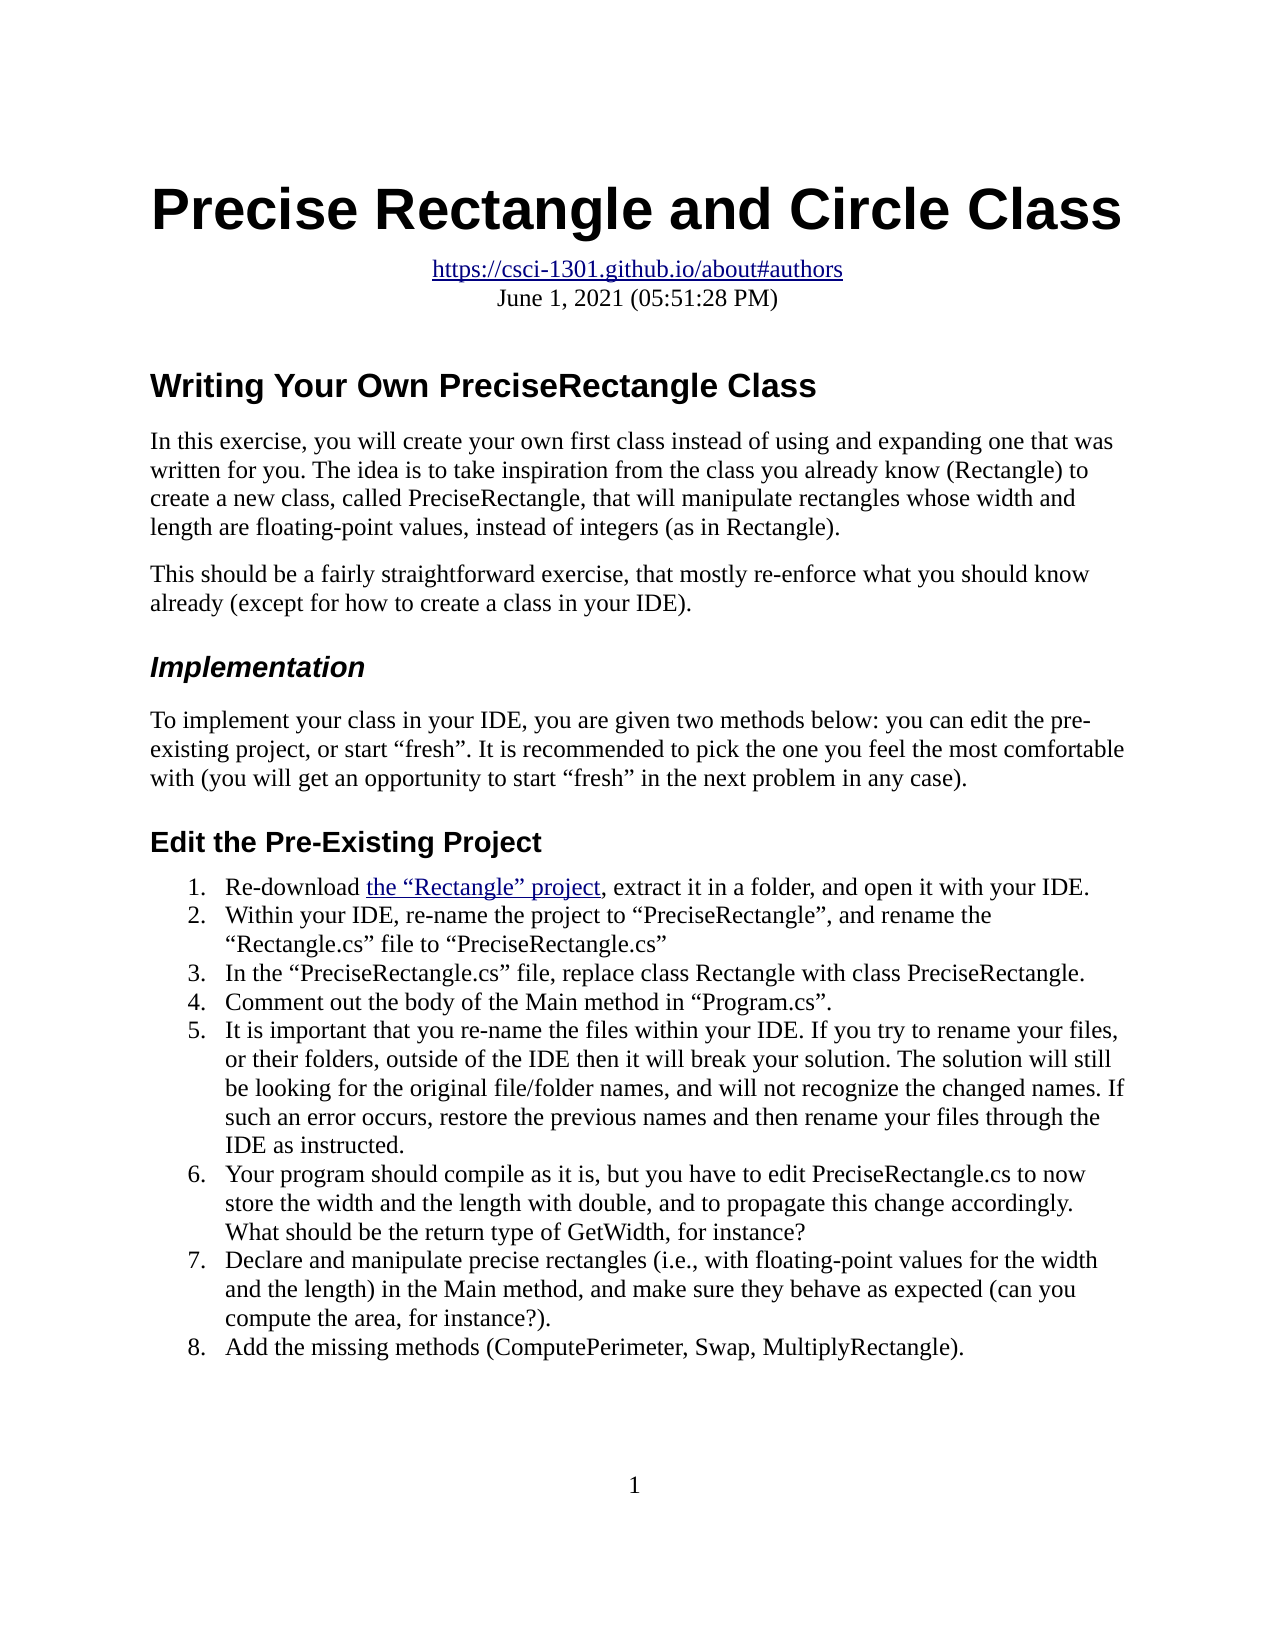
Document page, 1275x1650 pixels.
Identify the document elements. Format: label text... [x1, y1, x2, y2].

list In the “PreciseRectangle.cs” file, replace class Rectangle with class PreciseRectangle. [187, 958, 1125, 987]
subtitle Implementation [150, 650, 1125, 684]
subtitle Edit the Pre-Existing Project [150, 826, 1125, 859]
list Your program should compile as it is, but you have to edit PreciseRectangle.cs to now store the width and the length with double, and to propagate this change accordingly. What should be the return type of GetWidth, for instance? [187, 1159, 1125, 1245]
list Within your IDE, re-name the project to “PreciseRectangle”, and rename the “Rectangle.cs” file to “PreciseRectangle.cs” [187, 900, 1125, 958]
text In this exercise, you will create your own first class instead of using and expanding one that was written for you. The idea is to take inspiration from the class you already know (Rectangle) to create a new class, called PreciseRectangle, that will manipulate rectangles whose width and length are floating-point values, instead of integers (as in Rectangle). [150, 426, 1125, 541]
title Precise Rectangle and Circle Class [150, 175, 1125, 242]
text June 1, 2021 (05:51:28 PM) [150, 283, 1125, 312]
list It is important that you re-name the files within your IDE. If you try to rename your files, or their folders, outside of the IDE then it will break your solution. The solution will still be looking for the original file/folder names, and will not recognize the changed names. If such an error occurs, restore the previous names and then rename your files through the IDE as instructed. [187, 1015, 1125, 1159]
list Add the missing methods (ComputePerimeter, Swap, MultiplyRectangle). [187, 1332, 1125, 1360]
text This should be a fairly straightforward exercise, that mostly re-enforce what you should know already (except for how to create a class in your IDE). [150, 559, 1125, 616]
text To implement your class in your IDE, you are given two methods below: you can edit the pre-existing project, or start “fresh”. It is recommended to pick the one you feel the most comfortable with (you will get an opportunity to start “fresh” in the next problem in any case). [150, 705, 1125, 792]
text https://csci-1301.github.io/about#authors [150, 254, 1125, 283]
list Comment out the body of the Main method in “Program.cs”. [187, 987, 1125, 1015]
list Re-download the “Rectangle” project, extract it in a folder, and open it with your IDE. [187, 872, 1125, 900]
subtitle Writing Your Own PreciseRectangle Class [150, 366, 1125, 404]
list Declare and manipulate precise rectangles (i.e., with floating-point values for the width and the length) in the Main method, and make sure they behave as expected (can you compute the area, for instance?). [187, 1245, 1125, 1332]
